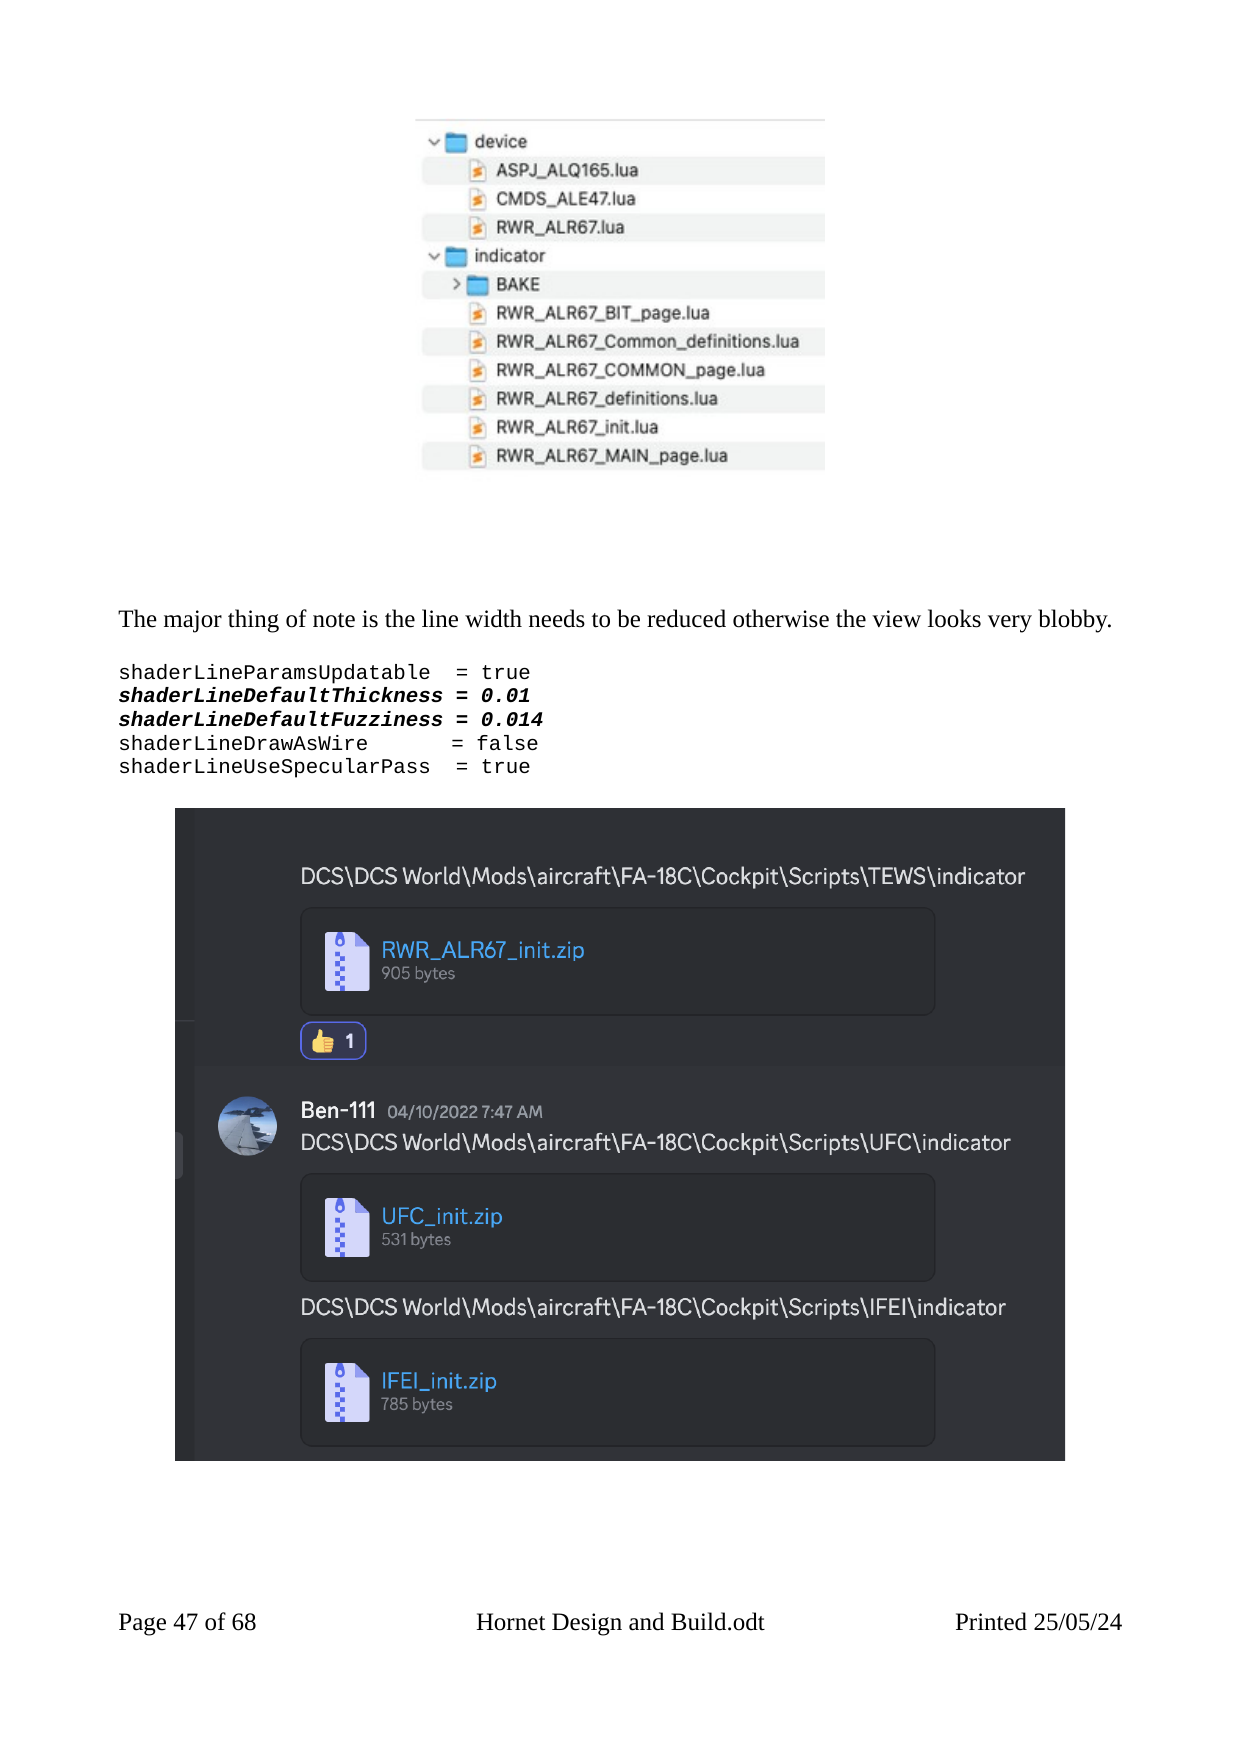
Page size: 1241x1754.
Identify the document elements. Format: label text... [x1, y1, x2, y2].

text shaderLineDefaultThickness = 0.01 [118, 685, 1122, 709]
text shaderLineDrawAsWire = false [118, 733, 1122, 756]
text shaderLineUseSpecularPass = true [118, 756, 1122, 780]
picture [175, 808, 1066, 1461]
picture [415, 118, 825, 492]
text shaderLineParamsUpdatable = true [118, 662, 1122, 685]
text shaderLineDefaultFuzziness = 0.014 [118, 709, 1122, 733]
text The major thing of note is the line width needs to be reduced otherwise the view looks very blobby. [118, 604, 1122, 633]
